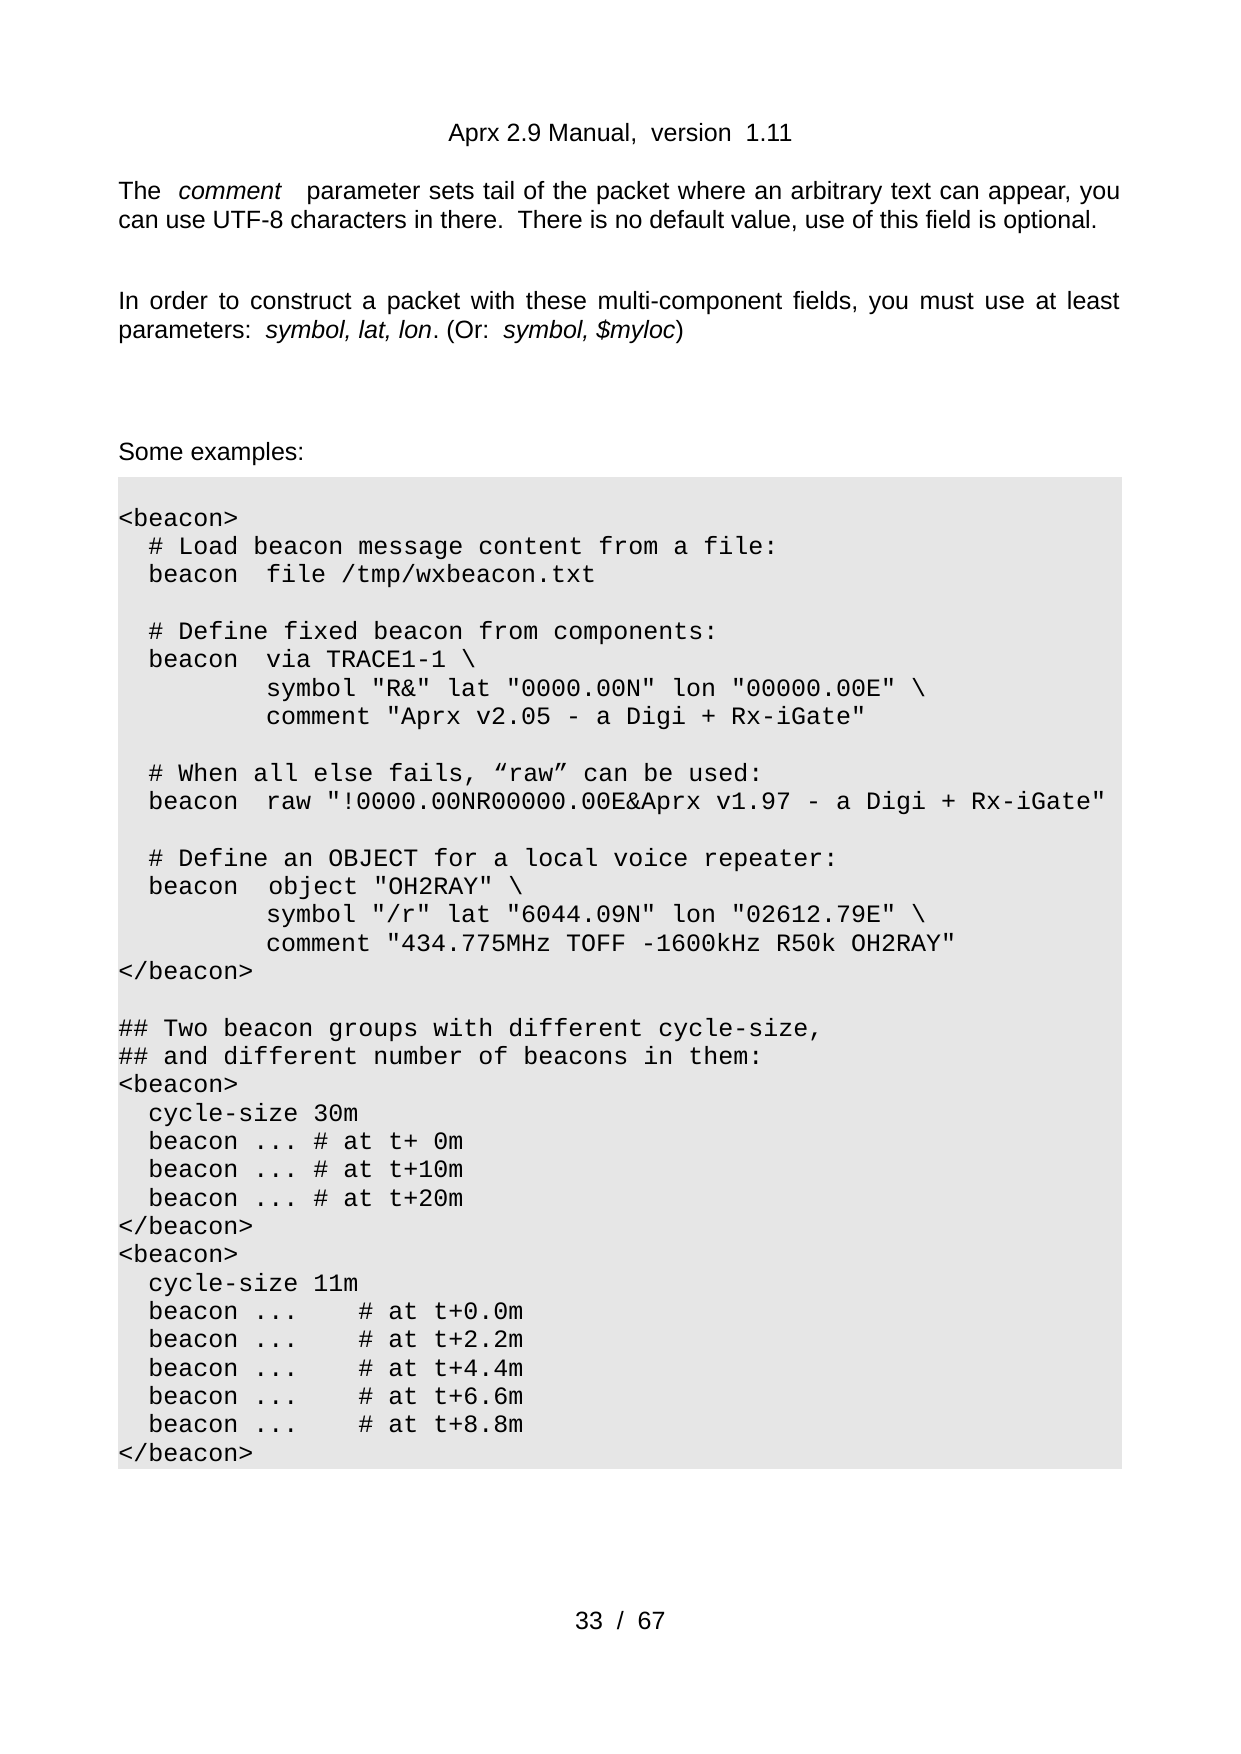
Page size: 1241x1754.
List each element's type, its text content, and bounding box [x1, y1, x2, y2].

text </beacon> [118, 1440, 1122, 1469]
text comment "434.775MHz TOFF -1600kHz R50k OH2RAY" [118, 930, 1122, 959]
text beacon raw "!0000.00NR00000.00E&Aprx v1.97 - a Digi + Rx-iGate" [118, 789, 1122, 817]
text cycle-size 11m [118, 1270, 1122, 1299]
text # Define fixed beacon from components: [118, 619, 1122, 647]
text </beacon> [118, 959, 1122, 987]
text # Define an OBJECT for a local voice repeater: [118, 845, 1122, 874]
text # When all else fails, “raw” can be used: [118, 760, 1122, 789]
text <beacon> [118, 1072, 1122, 1100]
text beacon ... # at t+6.6m [118, 1384, 1122, 1412]
text <beacon> [118, 505, 1122, 534]
text # Load beacon message content from a file: [118, 534, 1122, 562]
text beacon ... # at t+10m [118, 1157, 1122, 1185]
text beacon ... # at t+ 0m [118, 1129, 1122, 1157]
text </beacon> [118, 1214, 1122, 1242]
text Some examples: [118, 436, 1122, 465]
text In order to construct a packet with these multi-component fields, you must use at least parameters: symbol, lat, lon. (Or: symbol, $myloc) [118, 286, 1122, 344]
text beacon ... # at t+8.8m [118, 1412, 1122, 1440]
text cycle-size 30m [118, 1100, 1122, 1129]
text symbol "R&" lat "0000.00N" lon "00000.00E" \ [118, 675, 1122, 704]
text comment "Aprx v2.05 - a Digi + Rx-iGate" [118, 704, 1122, 732]
text beacon via TRACE1-1 \ [118, 647, 1122, 675]
text The comment parameter sets tail of the packet where an arbitrary text can appear, you can use UTF-8 characters in there. There is no default value, use of this field is optional. [118, 176, 1122, 234]
text beacon ... # at t+4.4m [118, 1355, 1122, 1384]
text beacon object "OH2RAY" \ [118, 874, 1122, 902]
text beacon file /tmp/wxbeacon.txt [118, 562, 1122, 590]
text beacon ... # at t+20m [118, 1185, 1122, 1214]
text ## and different number of beacons in them: [118, 1044, 1122, 1072]
text ## Two beacon groups with different cycle-size, [118, 1015, 1122, 1044]
text beacon ... # at t+2.2m [118, 1327, 1122, 1355]
text symbol "/r" lat "6044.09N" lon "02612.79E" \ [118, 902, 1122, 930]
text beacon ... # at t+0.0m [118, 1299, 1122, 1327]
text <beacon> [118, 1242, 1122, 1270]
